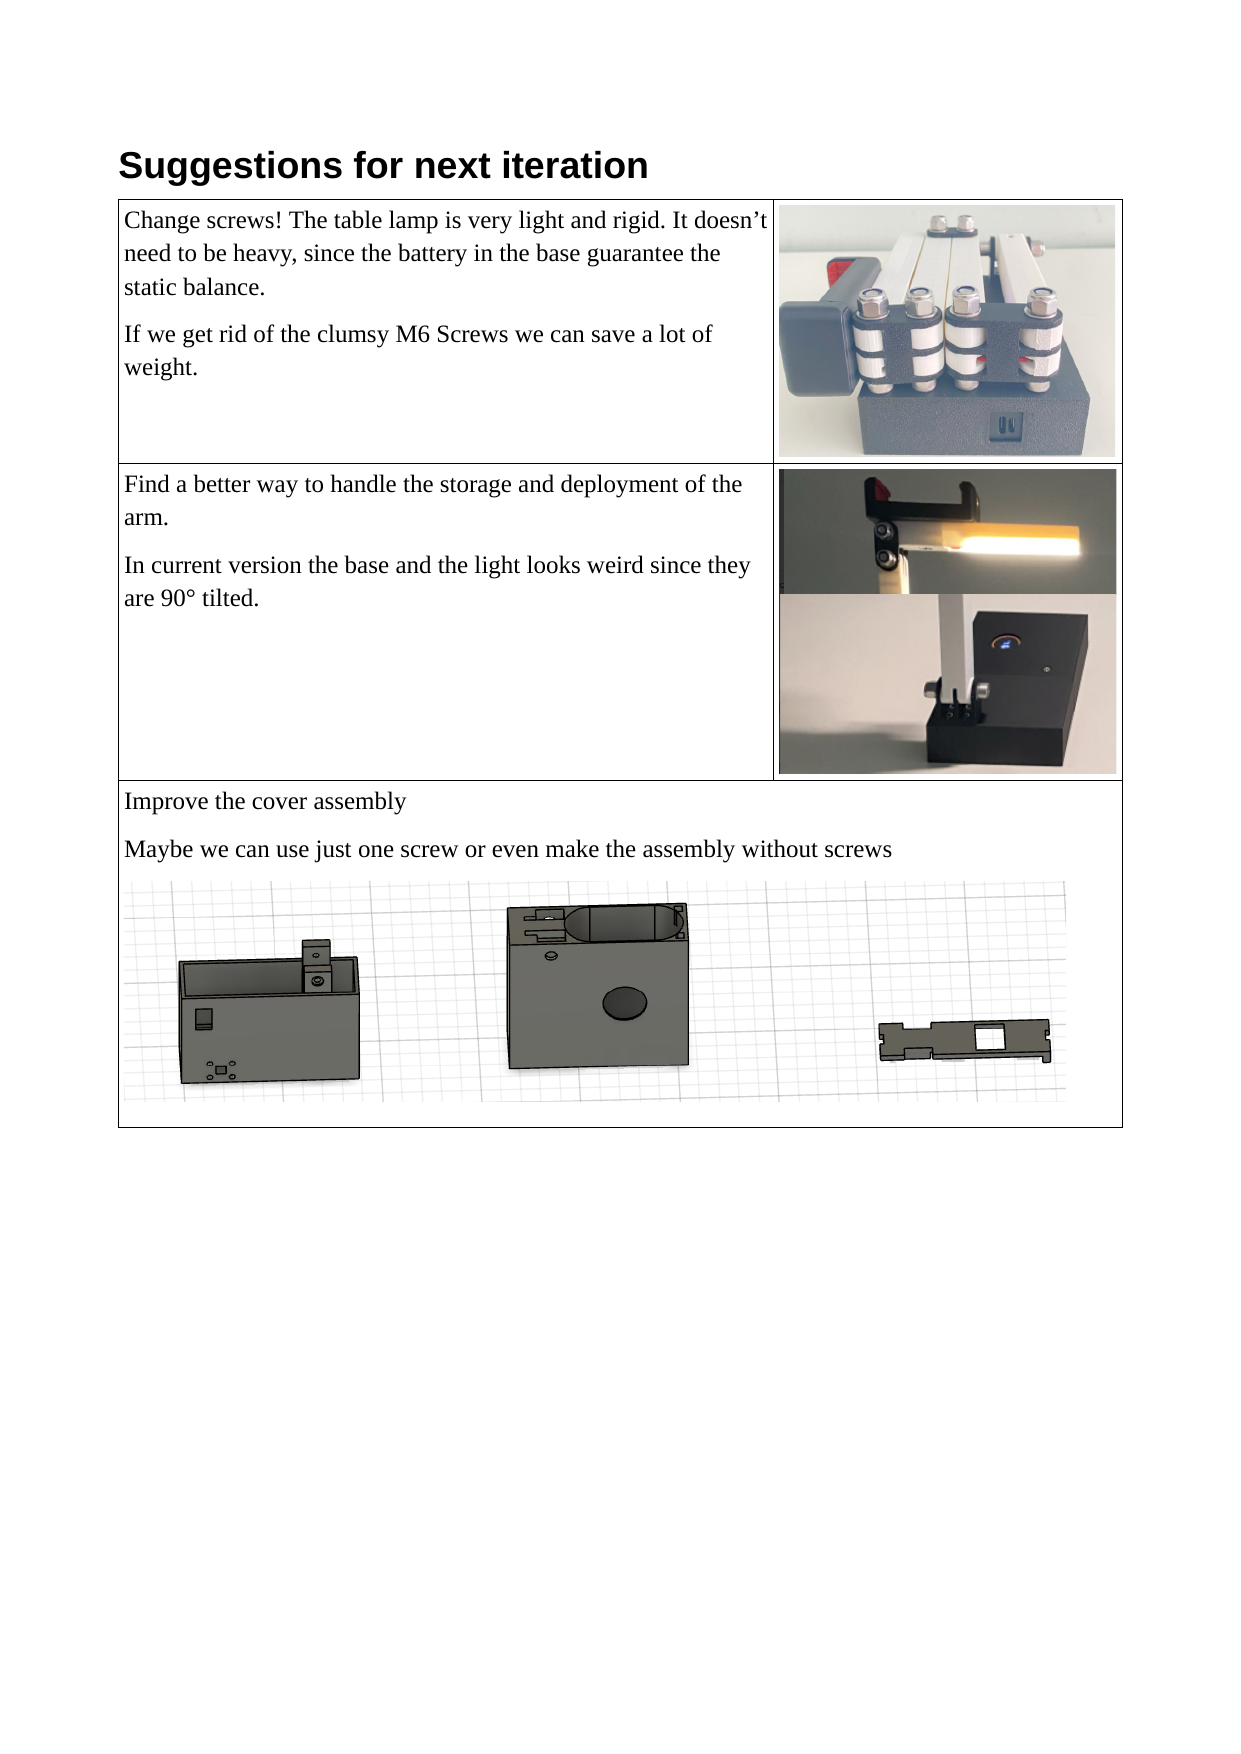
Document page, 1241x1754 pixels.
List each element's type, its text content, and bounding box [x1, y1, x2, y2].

table_header Change screws! The table lamp is very light and rigid. It doesn’t need to be heavy, since the battery in the base guarantee the static balance. If we get rid of the clumsy M6 Screws we can save a lot of weight. [119, 200, 773, 463]
picture [779, 205, 1116, 457]
picture [123, 881, 1067, 1102]
table_header [774, 200, 1122, 463]
picture [779, 469, 1117, 774]
table_cell Find a better way to handle the storage and deployment of the arm. In current version the base and the light looks weird since they are 90° tilted. [119, 464, 773, 779]
table_cell [774, 464, 1122, 779]
table_cell Improve the cover assembly Maybe we can use just one screw or even make the assembly without screws [119, 781, 1122, 1127]
subtitle Suggestions for next iteration [118, 143, 1122, 186]
